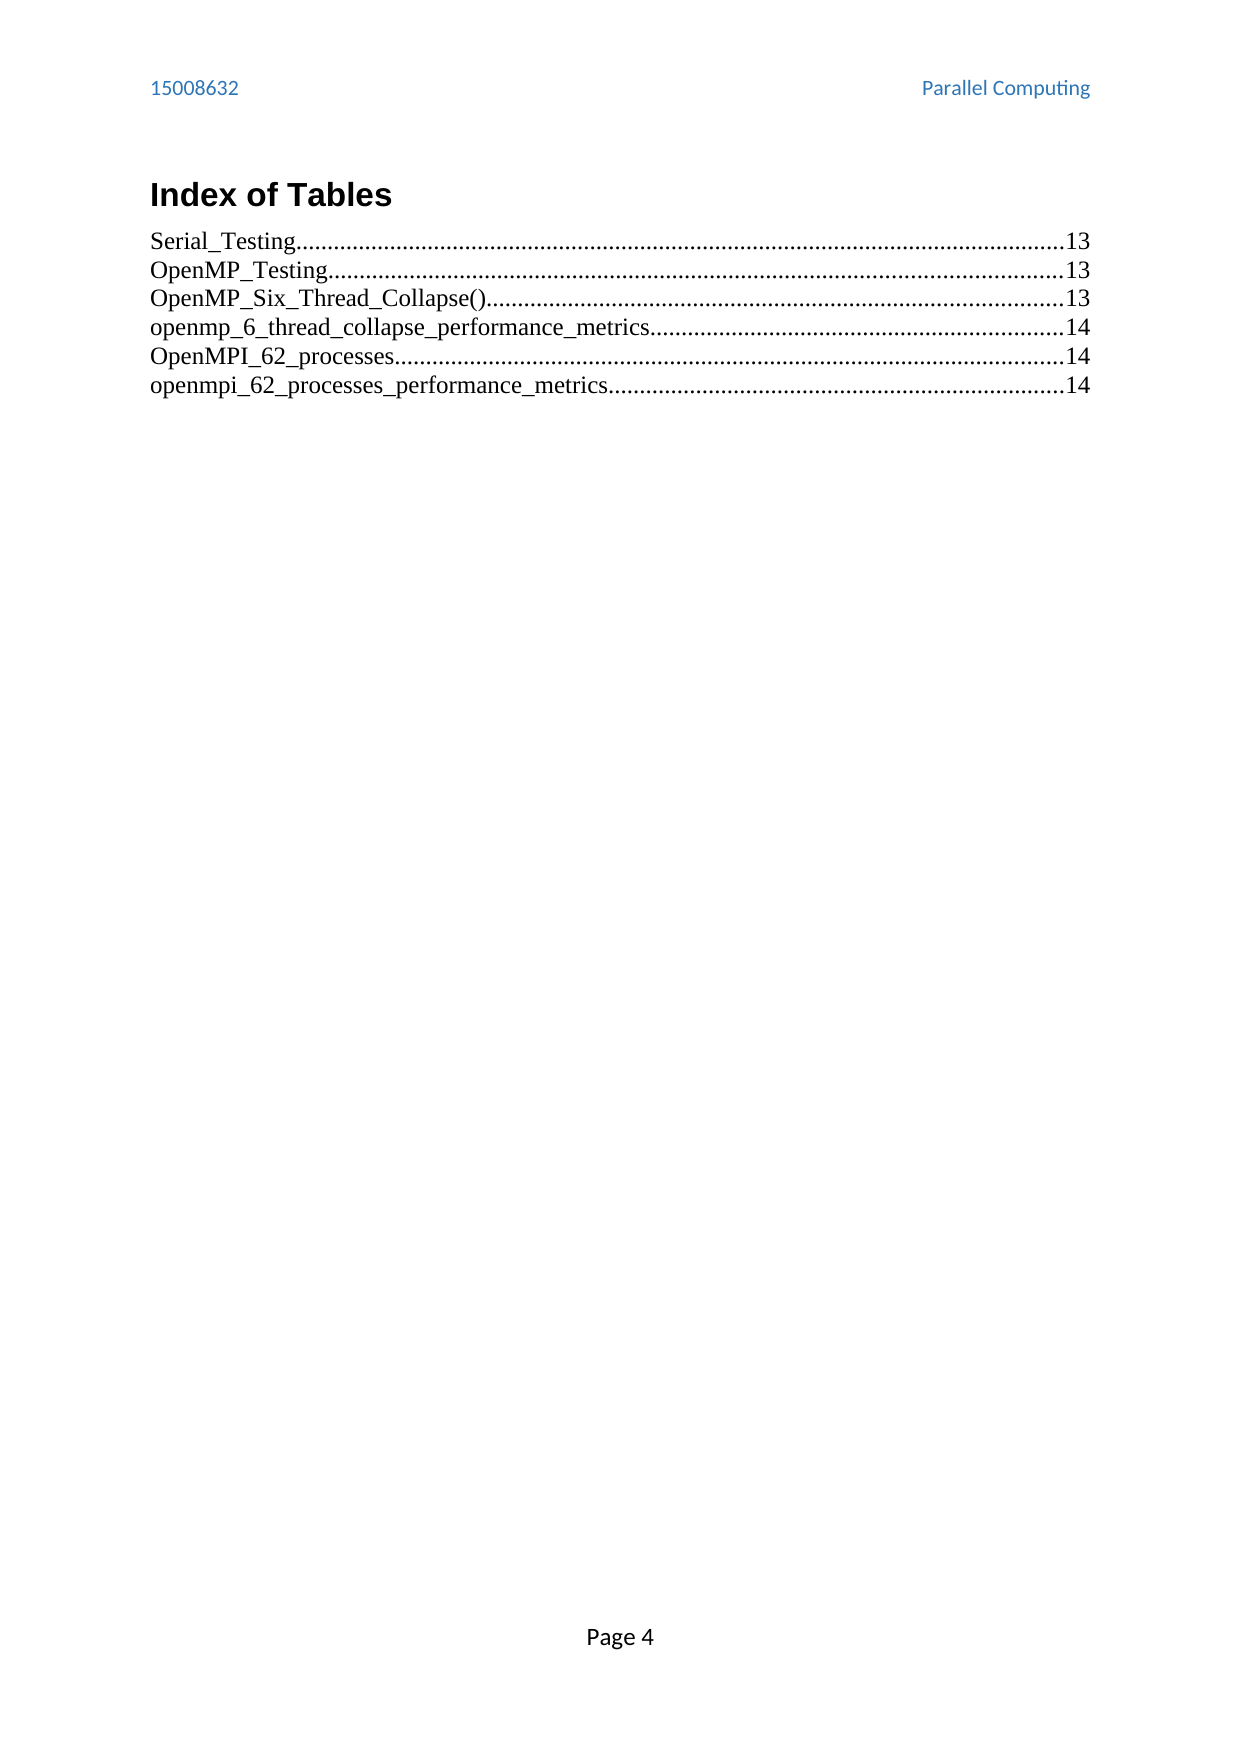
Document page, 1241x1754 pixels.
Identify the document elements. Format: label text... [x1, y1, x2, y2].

text OpenMP_Six_Thread_Collapse() 13 [150, 283, 1090, 312]
text Serial_Testing 13 [150, 226, 1090, 255]
text openmp_6_thread_collapse_performance_metrics 14 [150, 312, 1090, 341]
text OpenMPI_62_processes 14 [150, 341, 1090, 370]
subtitle Index of Tables [150, 175, 1090, 213]
text OpenMP_Testing 13 [150, 255, 1090, 283]
text openmpi_62_processes_performance_metrics 14 [150, 370, 1090, 398]
